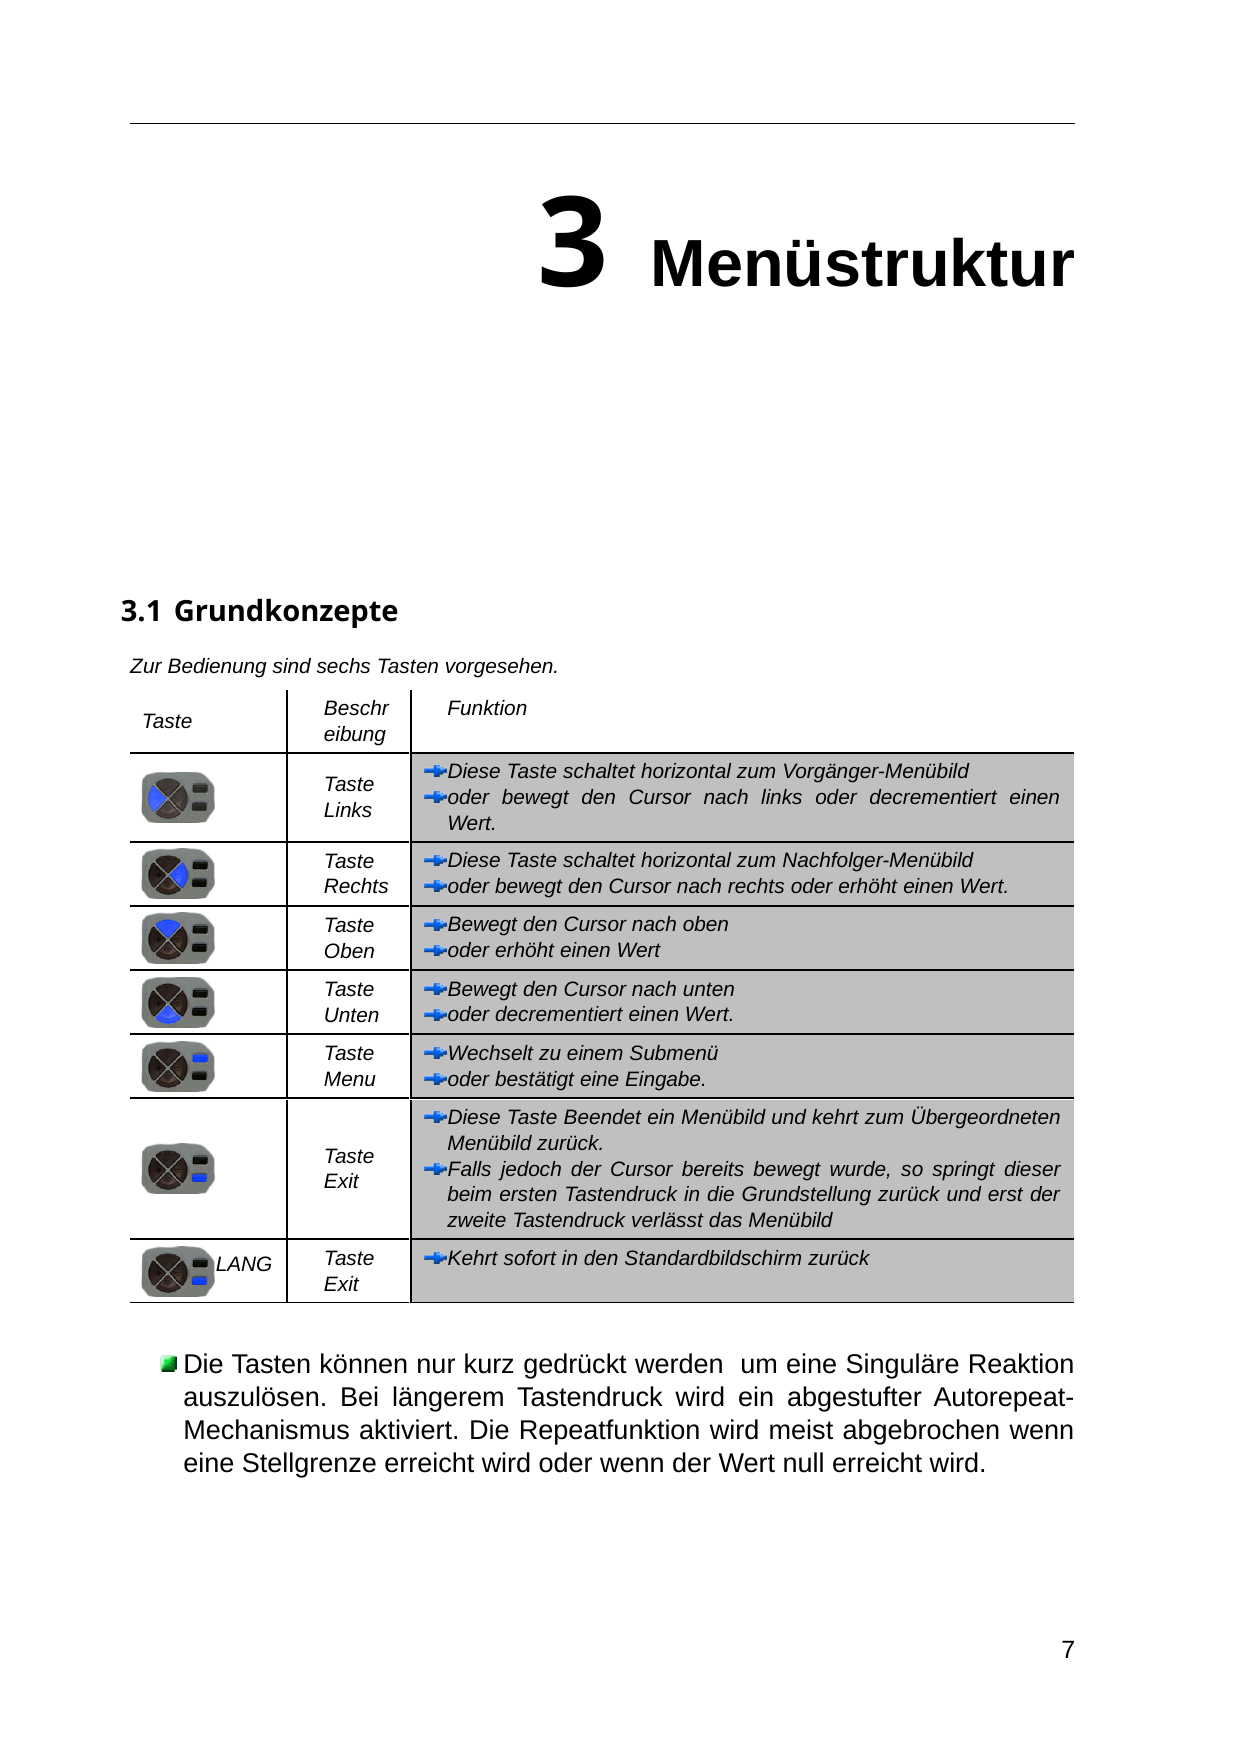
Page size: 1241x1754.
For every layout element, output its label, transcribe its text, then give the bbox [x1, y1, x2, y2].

table_cell Kehrt sofort in den Standardbildschirm zurück [412, 1240, 1074, 1302]
table_cell Taste Rechts [288, 843, 409, 905]
table_cell Diese Taste schaltet horizontal zum Nachfolger-Menübild oder bewegt den Cursor nach rechts oder erhöht einen Wert. [412, 843, 1074, 905]
picture [160, 1355, 177, 1372]
text Zur Bedienung sind sechs Tasten vorgesehen. [130, 654, 1075, 678]
picture [424, 1163, 447, 1175]
table_cell Taste Exit [288, 1240, 409, 1302]
picture [424, 945, 447, 956]
picture [424, 919, 447, 931]
picture [141, 1246, 216, 1297]
table_header Taste [130, 690, 286, 752]
picture [424, 791, 447, 803]
picture [424, 1009, 447, 1021]
table_cell LANG [130, 1240, 286, 1302]
table_cell Taste Oben [288, 907, 409, 969]
picture [141, 1143, 216, 1194]
picture [141, 848, 216, 899]
picture [141, 912, 216, 964]
table_cell Taste Links [288, 754, 409, 841]
picture [424, 983, 447, 995]
table_cell Wechselt zu einem Submenü oder bestätigt eine Eingabe. [412, 1035, 1074, 1097]
table_cell Taste Unten [288, 971, 409, 1033]
subtitle Menüstruktur [189, 152, 1075, 322]
table_cell Taste Menu [288, 1035, 409, 1097]
table_cell Bewegt den Cursor nach unten oder decrementiert einen Wert. [412, 971, 1074, 1033]
picture [424, 855, 447, 866]
picture [424, 1111, 447, 1123]
table_cell [130, 843, 286, 905]
picture [424, 1252, 447, 1264]
subtitle Grundkonzepte [121, 591, 1075, 630]
table_header Beschreibung [288, 690, 409, 752]
table_cell [130, 1100, 286, 1238]
picture [141, 977, 216, 1028]
picture [424, 765, 447, 777]
picture [141, 772, 216, 823]
table_cell Diese Taste Beendet ein Menübild und kehrt zum Übergeordneten Menübild zurück. Falls jedoch der Cursor bereits bewegt wurde, so springt dieser beim ersten Tastendruck in die Grundstellung zurück und erst der zweite Tastendruck verlässt das Menübild [412, 1100, 1074, 1238]
picture [424, 1047, 447, 1059]
table_cell [130, 907, 286, 969]
picture [424, 880, 447, 892]
table_cell Diese Taste schaltet horizontal zum Vorgänger-Menübild oder bewegt den Cursor nach links oder decrementiert einen Wert. [412, 754, 1074, 841]
table_cell [130, 971, 286, 1033]
picture [141, 1041, 216, 1092]
table_header Funktion [412, 690, 1074, 752]
list Die Tasten können nur kurz gedrückt werden um eine Singuläre Reaktion auszulösen. Bei längerem Tastendruck wird ein abgestufter Autorepeat-Mechanismus aktiviert. Die Repeatfunktion wird meist abgebrochen wenn eine Stellgrenze erreicht wird oder wenn der Wert null erreicht wird. [130, 1349, 1075, 1478]
table_cell [130, 754, 286, 841]
picture [424, 1073, 447, 1085]
table_cell Bewegt den Cursor nach oben oder erhöht einen Wert [412, 907, 1074, 969]
table_cell Taste Exit [288, 1100, 409, 1238]
table_cell [130, 1035, 286, 1097]
